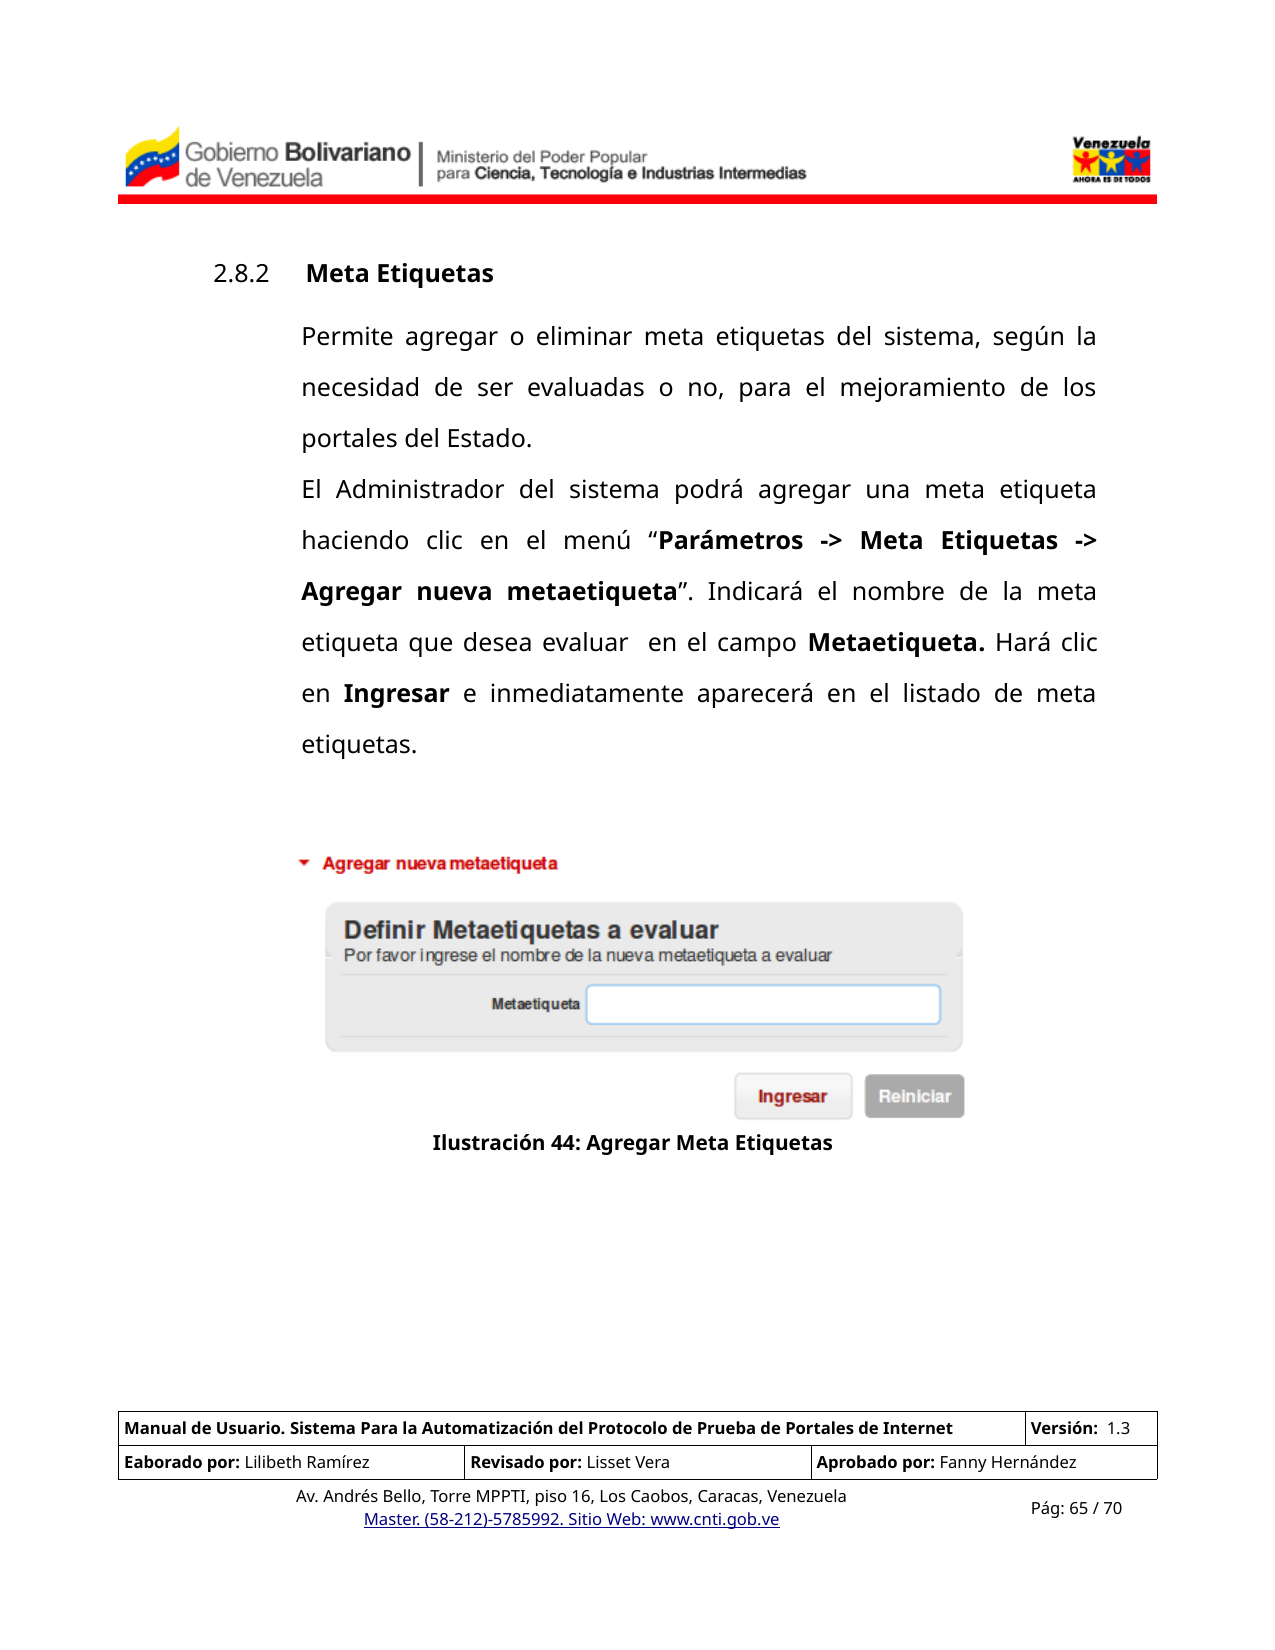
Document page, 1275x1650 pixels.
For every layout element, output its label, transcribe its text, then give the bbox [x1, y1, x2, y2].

text El Administrador del sistema podrá agregar una meta etiqueta haciendo clic en el menú “Parámetros -> Meta Etiquetas -> Agregar nueva metaetiqueta”. Indicará el nombre de la meta etiqueta que desea evaluar en el campo Metaetiqueta. Hará clic en Ingresar e inmediatamente aparecerá en el listado de meta etiquetas. [301, 471, 1098, 761]
subtitle Meta Etiquetas [118, 255, 1157, 289]
picture [118, 118, 1157, 204]
text Ilustración 44: Agregar Meta Etiquetas [293, 1128, 972, 1156]
text Permite agregar o eliminar meta etiquetas del sistema, según la necesidad de ser evaluadas o no, para el mejoramiento de los portales del Estado. [301, 318, 1098, 454]
picture [293, 850, 973, 1128]
